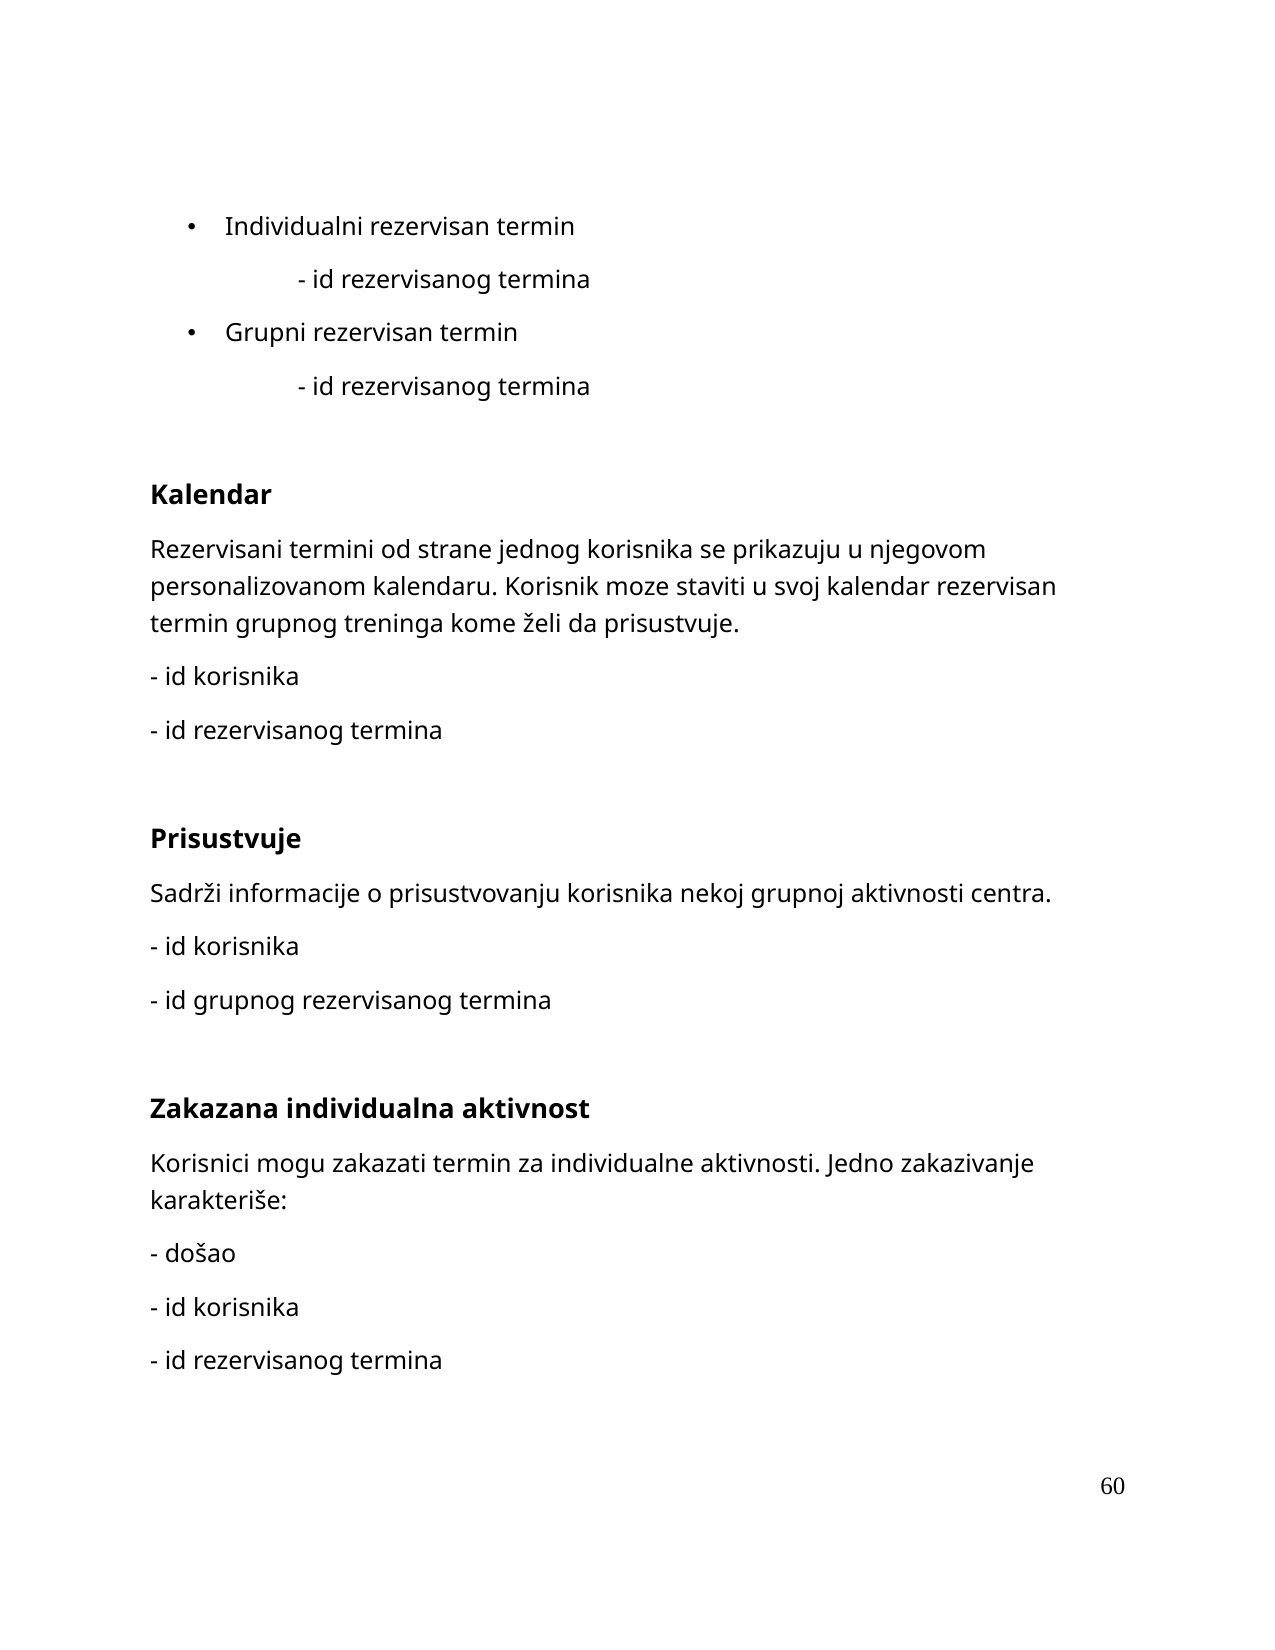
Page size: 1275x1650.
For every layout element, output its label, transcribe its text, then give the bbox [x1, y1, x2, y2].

text - id rezervisanog termina [150, 262, 1125, 296]
text - id rezervisanog termina [150, 1343, 1125, 1377]
list Individualni rezervisan termin [187, 208, 1125, 242]
text - id korisnika [150, 659, 1125, 693]
text Kalendar [150, 475, 1125, 512]
text - id rezervisanog termina [150, 712, 1125, 746]
text - id rezervisanog termina [150, 368, 1125, 403]
text - id korisnika [150, 929, 1125, 963]
text - došao [150, 1236, 1125, 1270]
text Prisustvuje [150, 819, 1125, 856]
text - id grupnog rezervisanog termina [150, 982, 1125, 1017]
text Rezervisani termini od strane jednog korisnika se prikazuju u njegovom personalizovanom kalendaru. Korisnik moze staviti u svoj kalendar rezervisan termin grupnog treninga kome želi da prisustvuje. [150, 532, 1125, 639]
text Zakazana individualna aktivnost [150, 1089, 1125, 1126]
text Korisnici mogu zakazati termin za individualne aktivnosti. Jedno zakazivanje karakteriše: [150, 1146, 1125, 1217]
list Grupni rezervisan termin [187, 315, 1125, 349]
text - id korisnika [150, 1289, 1125, 1323]
text Sadrži informacije o prisustvovanju korisnika nekoj grupnoj aktivnosti centra. [150, 876, 1125, 910]
